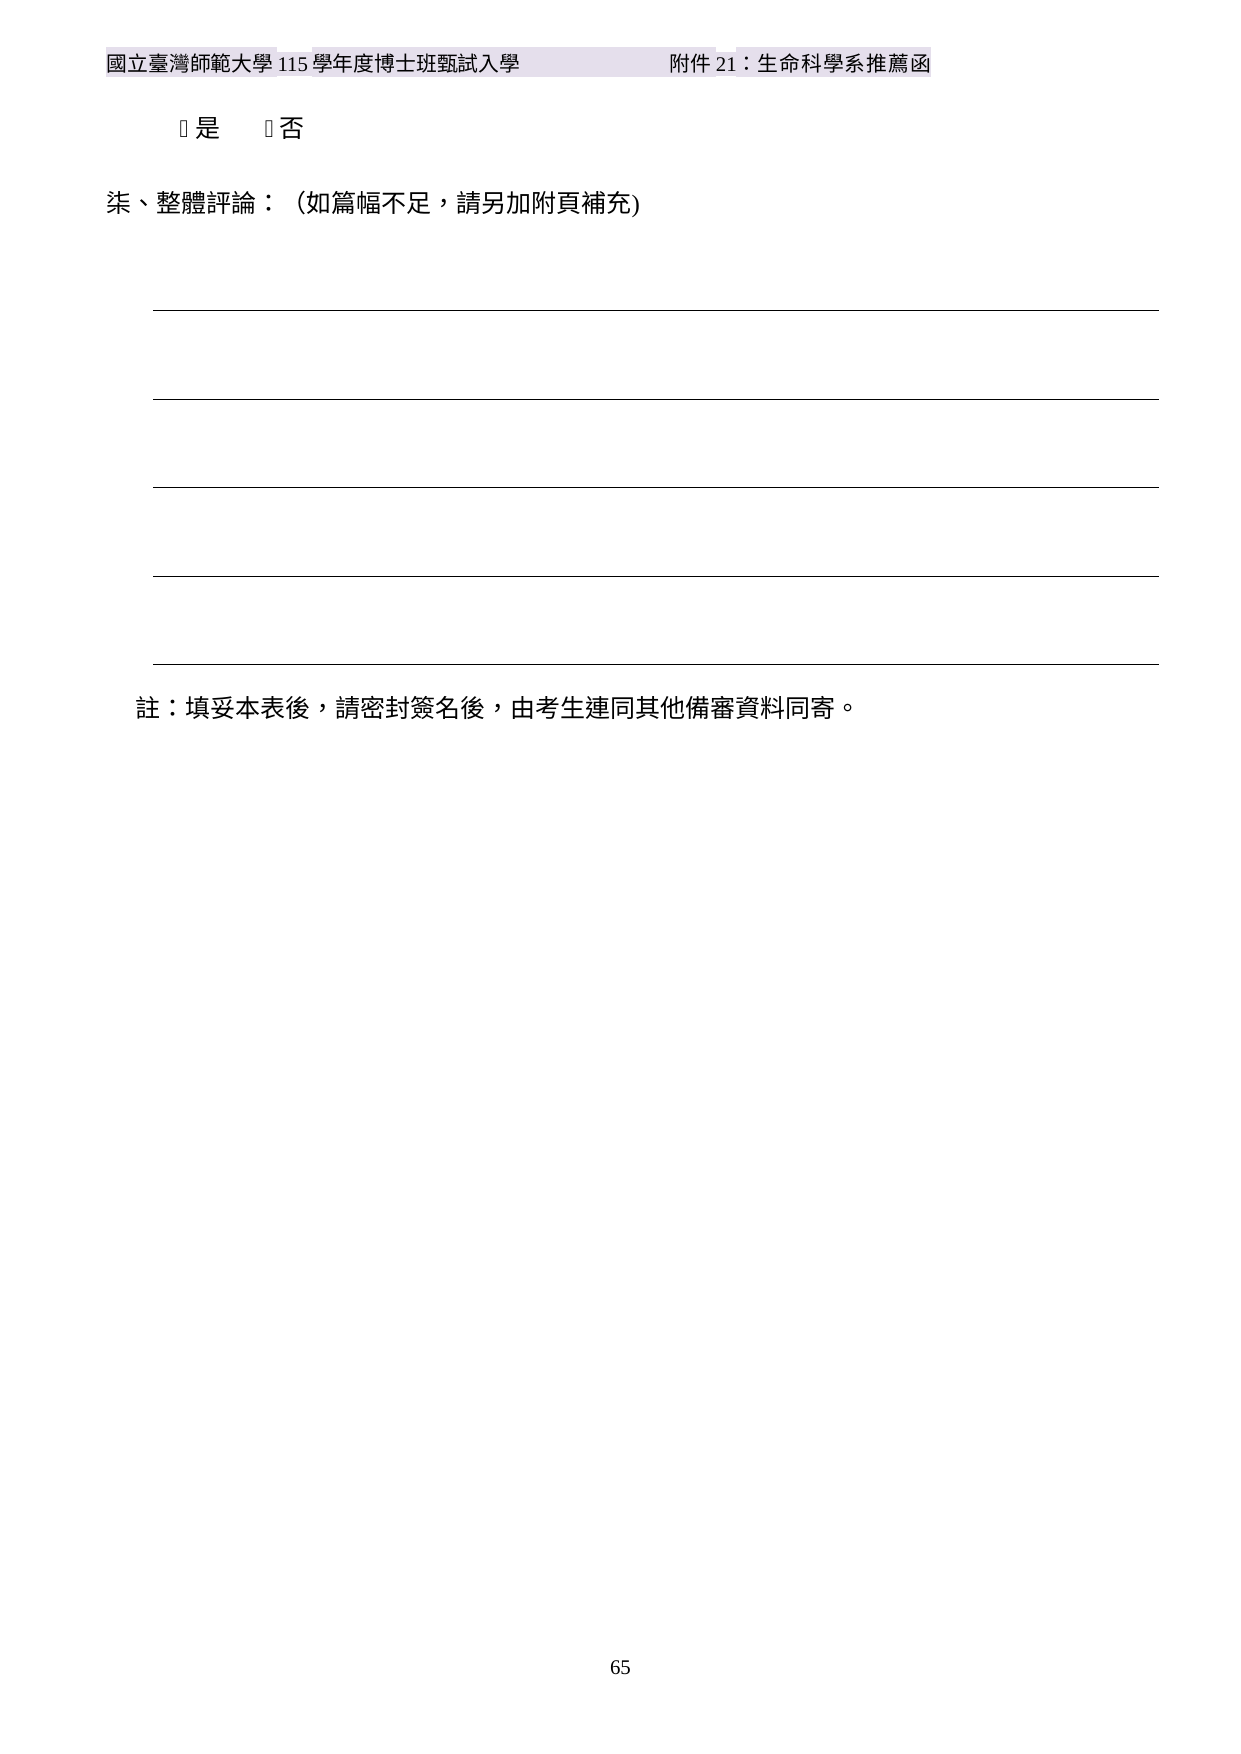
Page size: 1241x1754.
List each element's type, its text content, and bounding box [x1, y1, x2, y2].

table_cell [153, 488, 1159, 576]
table_header [153, 223, 1159, 310]
table_cell [153, 577, 1159, 664]
text  是  否 [138, 85, 1134, 147]
text 柒、整體評論：（如篇幅不足，請另加附頁補充) [106, 160, 1134, 222]
table_cell [153, 311, 1159, 398]
text 註：填妥本表後，請密封簽名後，由考生連同其他備審資料同寄。 [135, 665, 1121, 728]
table_cell [153, 400, 1159, 487]
